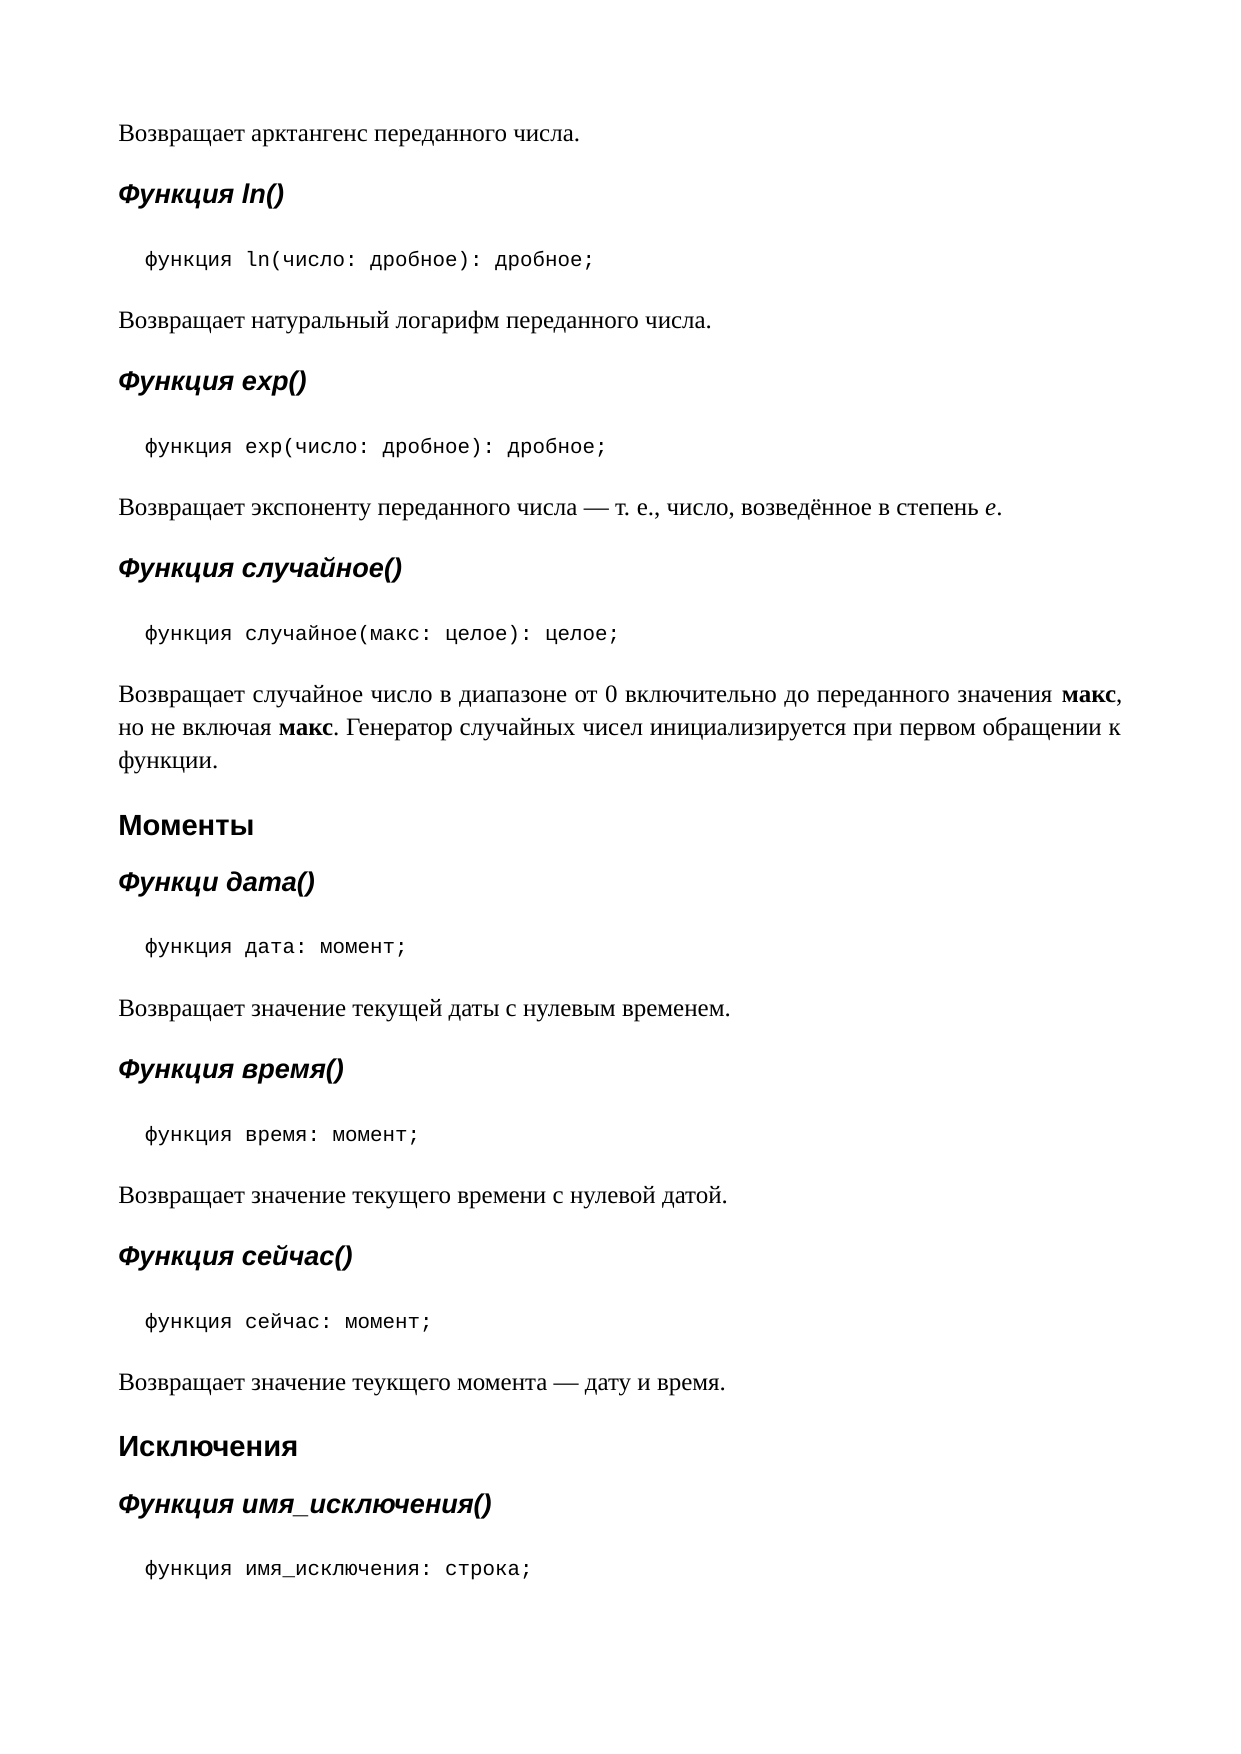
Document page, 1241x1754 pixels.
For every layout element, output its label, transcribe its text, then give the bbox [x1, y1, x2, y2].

text Возвращает значение текущей даты с нулевым временем. [118, 993, 1122, 1022]
text Возвращает значение текущего времени с нулевой датой. [118, 1180, 1122, 1209]
subtitle Исключения [118, 1429, 1122, 1463]
text функция случайное(макс: целое): целое; [136, 614, 1104, 655]
subtitle Функци дата() [118, 866, 1122, 897]
text функция дата: момент; [136, 928, 1104, 969]
text Возвращает значение теукщего момента — дату и время. [118, 1367, 1122, 1396]
text Возвращает экспоненту переданного числа — т. е., число, возведённое в степень e. [118, 492, 1122, 521]
subtitle Функция exp() [118, 365, 1122, 397]
subtitle Функция ln() [118, 178, 1122, 209]
subtitle Функция сейчас() [118, 1240, 1122, 1272]
text Возвращает случайное число в диапазоне от 0 включительно до переданного значения макс, но не включая макс. Генератор случайных чисел инициализируется при первом обращении к функции. [118, 679, 1122, 774]
subtitle Функция время() [118, 1053, 1122, 1084]
text Возвращает арктангенс переданного числа. [118, 118, 1122, 147]
text функция сейчас: момент; [136, 1302, 1104, 1343]
text функция время: момент; [136, 1115, 1104, 1156]
text функция exp(число: дробное): дробное; [136, 427, 1104, 468]
subtitle Функция случайное() [118, 552, 1122, 584]
subtitle Функция имя_исключения() [118, 1488, 1122, 1519]
text функция имя_исключения: строка; [136, 1549, 1104, 1591]
text Возвращает натуральный логарифм переданного числа. [118, 305, 1122, 334]
text функция ln(число: дробное): дробное; [136, 240, 1104, 281]
subtitle Моменты [118, 808, 1122, 841]
